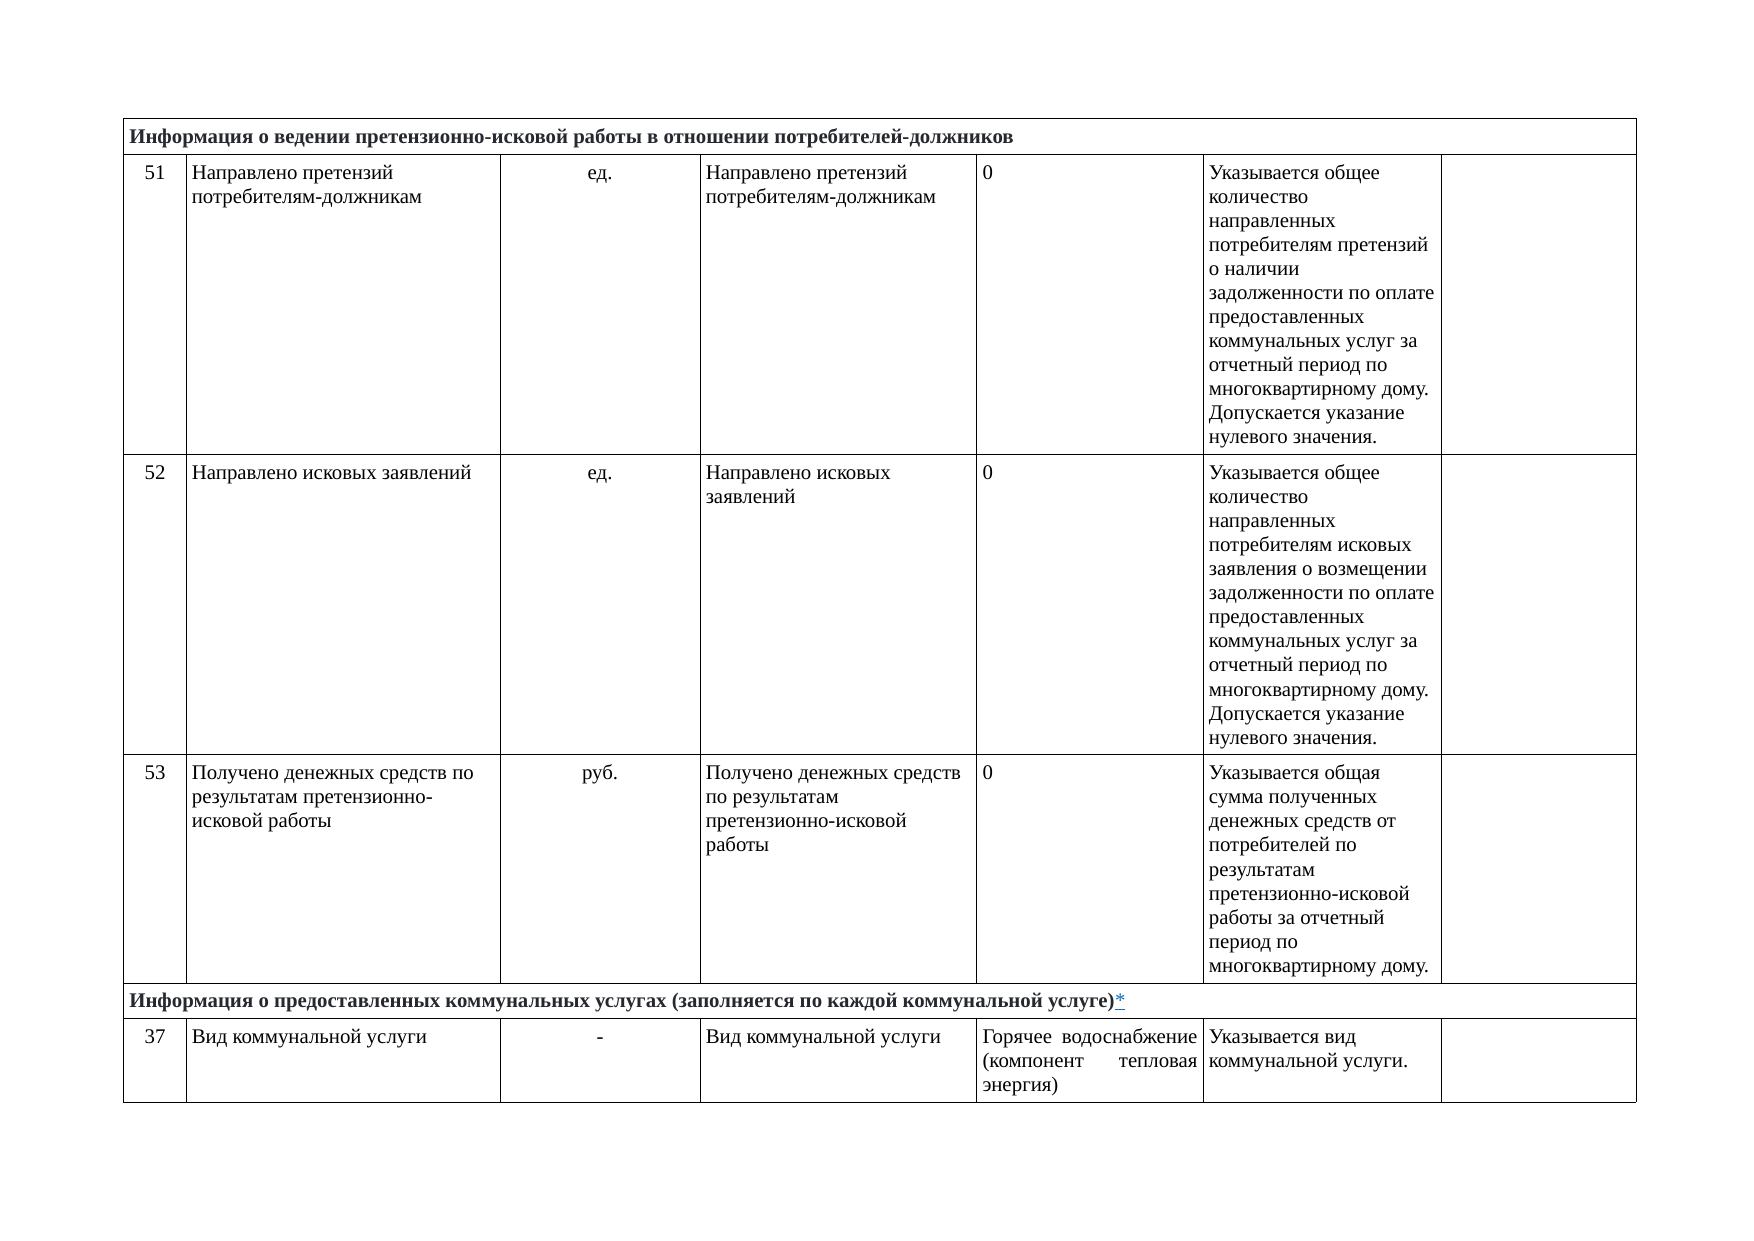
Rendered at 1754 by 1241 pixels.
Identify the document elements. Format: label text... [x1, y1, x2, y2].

table_cell Горячее водоснабжение (компонент тепловая энергия) [977, 1019, 1203, 1102]
table_cell Вид коммунальной услуги [187, 1019, 500, 1102]
table_cell - [501, 1019, 700, 1102]
table_cell Направлено исковых заявлений [701, 455, 976, 754]
table_cell Получено денежных средств по результатам претензионно-исковой работы [701, 755, 976, 982]
table_cell Направлено претензий потребителям-должникам [701, 155, 976, 454]
table_cell [1442, 155, 1636, 454]
table_cell 37 [124, 1019, 186, 1102]
table_cell Информация о предоставленных коммунальных услугах (заполняется по каждой коммунальной услуге)* [124, 984, 1636, 1018]
table_cell ед. [501, 455, 700, 754]
table_cell Направлено претензий потребителям-должникам [187, 155, 500, 454]
table_cell ед. [501, 155, 700, 454]
table_cell 53 [124, 755, 186, 982]
table_cell руб. [501, 755, 700, 982]
table_cell 0 [977, 155, 1203, 454]
table_cell 0 [977, 455, 1203, 754]
table_cell 51 [124, 155, 186, 454]
table_cell [1442, 755, 1636, 982]
table_cell Получено денежных средств по результатам претензионно-исковой работы [187, 755, 500, 982]
table_cell [1442, 455, 1636, 754]
table_cell Вид коммунальной услуги [701, 1019, 976, 1102]
table_cell Направлено исковых заявлений [187, 455, 500, 754]
table_cell Информация о ведении претензионно-исковой работы в отношении потребителей-должников [124, 119, 1636, 154]
table_cell Указывается вид коммунальной услуги. [1204, 1019, 1441, 1102]
table_cell Указывается общее количество направленных потребителям претензий о наличии задолженности по оплате предоставленных коммунальных услуг за отчетный период по многоквартирному дому. Допускается указание нулевого значения. [1204, 155, 1441, 454]
table_cell Указывается общая сумма полученных денежных средств от потребителей по результатам претензионно-исковой работы за отчетный период по многоквартирному дому. [1204, 755, 1441, 982]
table_cell Указывается общее количество направленных потребителям исковых заявления о возмещении задолженности по оплате предоставленных коммунальных услуг за отчетный период по многоквартирному дому. Допускается указание нулевого значения. [1204, 455, 1441, 754]
table_cell 52 [124, 455, 186, 754]
table_cell 0 [977, 755, 1203, 982]
table_cell [1442, 1019, 1636, 1102]
